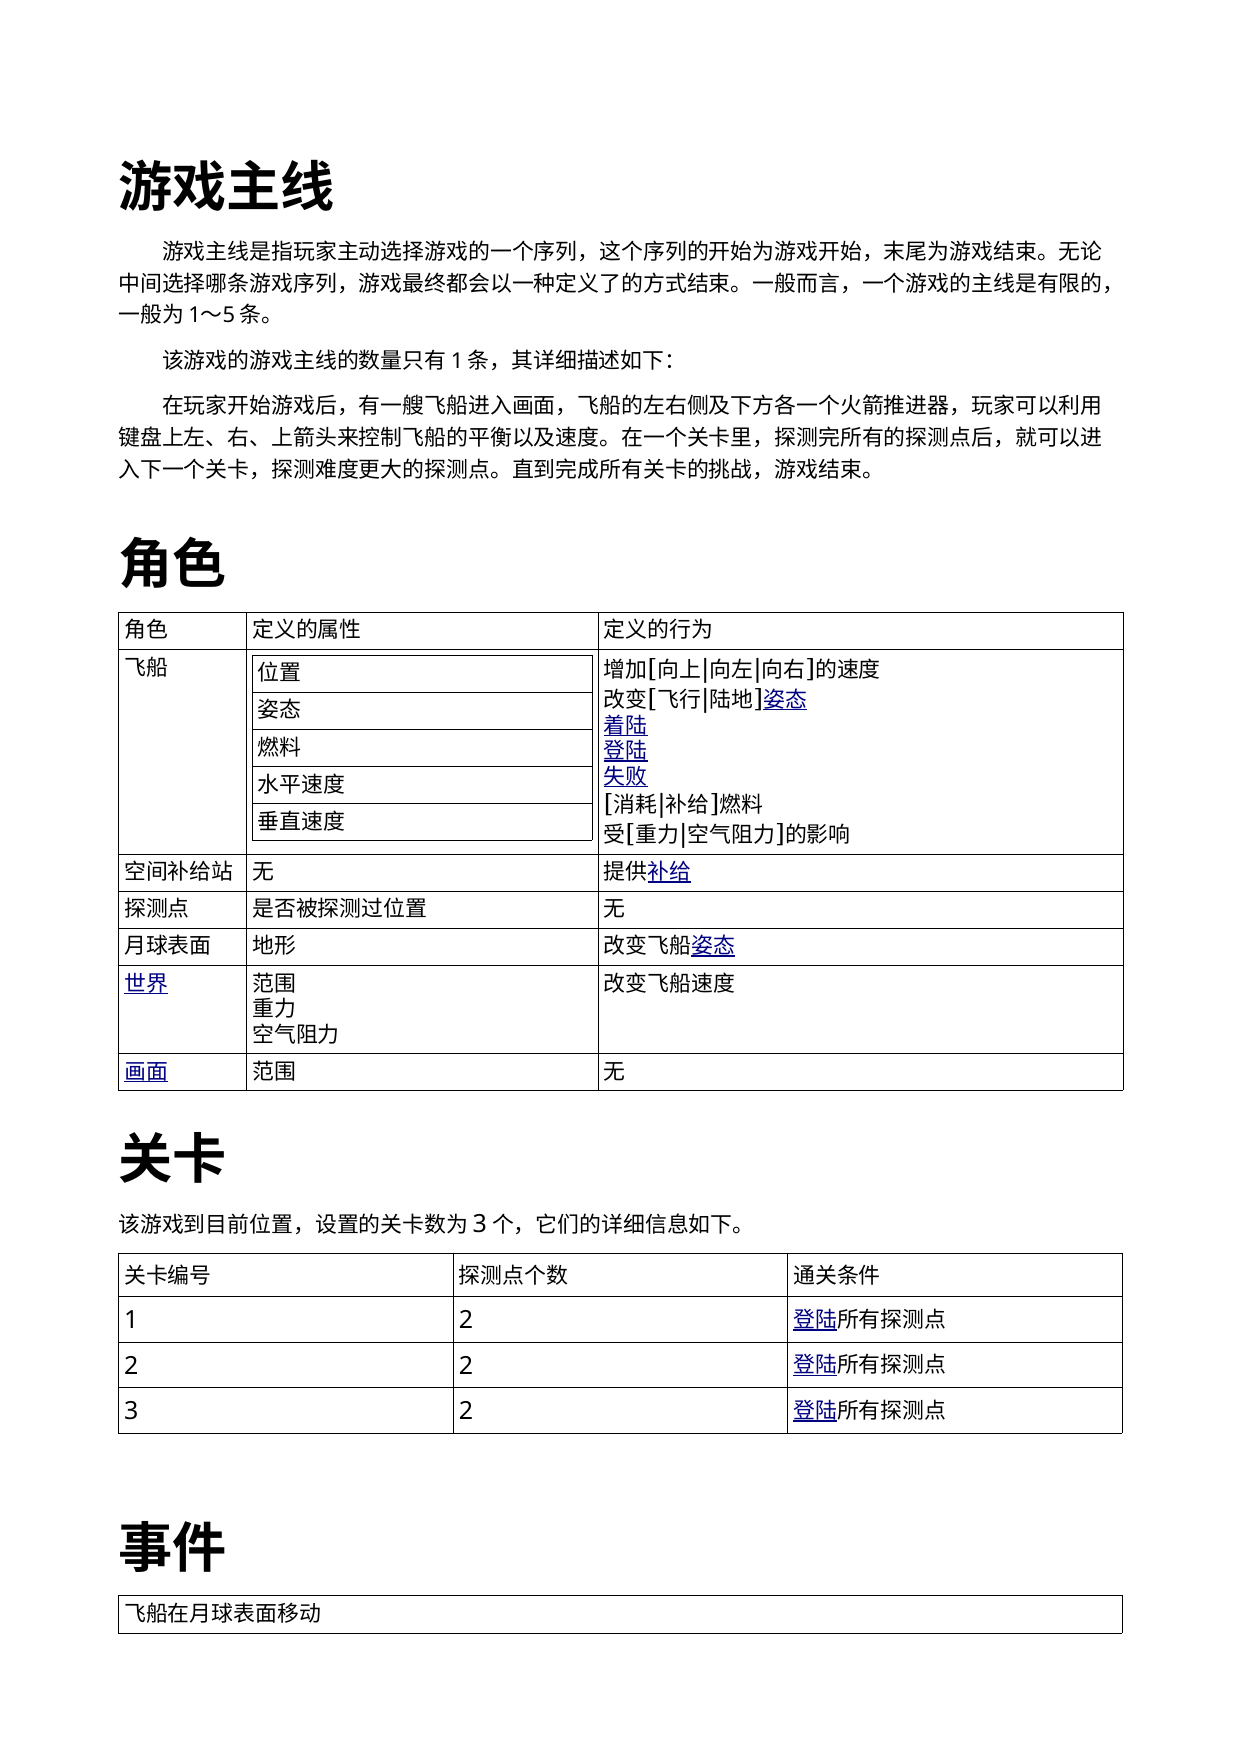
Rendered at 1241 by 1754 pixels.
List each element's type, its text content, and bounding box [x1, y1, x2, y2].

table_cell 水平速度 [253, 767, 592, 803]
table_cell 改变飞船速度 [599, 966, 1123, 1053]
table_cell 登陆所有探测点 [788, 1388, 1122, 1433]
subtitle 事件 [118, 1504, 1122, 1583]
table_header 角色 [119, 613, 246, 649]
table_cell 空间补给站 [119, 855, 246, 891]
table_header 定义的属性 [247, 613, 598, 649]
table_cell 3 [119, 1388, 453, 1433]
table_cell 姿态 [253, 693, 592, 729]
table_cell 2 [454, 1297, 787, 1342]
table_cell 2 [119, 1343, 453, 1387]
table_cell 无 [599, 892, 1123, 928]
table_header 定义的行为 [599, 613, 1123, 649]
subtitle 关卡 [118, 1115, 1122, 1194]
table_cell 2 [454, 1343, 787, 1387]
table_header 位置 [253, 656, 592, 692]
text 在玩家开始游戏后，有一艘飞船进入画面，飞船的左右侧及下方各一个火箭推进器，玩家可以利用键盘上左、右、上箭头来控制飞船的平衡以及速度。在一个关卡里，探测完所有的探测点后，就可以进入下一个关卡，探测难度更大的探测点。直到完成所有关卡的挑战，游戏结束。 [118, 388, 1122, 483]
table_cell 无 [599, 1054, 1123, 1090]
table_cell 世界 [119, 966, 246, 1053]
table_cell 登陆所有探测点 [788, 1297, 1122, 1342]
table_cell 登陆所有探测点 [788, 1343, 1122, 1387]
table_cell 月球表面 [119, 929, 246, 965]
table_cell 1 [119, 1297, 453, 1342]
subtitle 角色 [118, 521, 1122, 599]
table_cell 范围 重力 空气阻力 [247, 966, 598, 1053]
table_cell 改变飞船姿态 [599, 929, 1123, 965]
table_header 通关条件 [788, 1254, 1122, 1296]
text 该游戏到目前位置，设置的关卡数为3个，它们的详细信息如下。 [118, 1206, 1122, 1240]
table_cell 画面 [119, 1054, 246, 1090]
table_header 飞船在月球表面移动 [119, 1596, 1122, 1632]
table_cell 燃料 [253, 730, 592, 766]
table_cell 是否被探测过位置 [247, 892, 598, 928]
text 游戏主线是指玩家主动选择游戏的一个序列，这个序列的开始为游戏开始，末尾为游戏结束。无论中间选择哪条游戏序列，游戏最终都会以一种定义了的方式结束。一般而言，一个游戏的主线是有限的，一般为1～5条。 [118, 234, 1122, 329]
table_cell 探测点 [119, 892, 246, 928]
table_cell 垂直速度 [253, 804, 592, 840]
subtitle 游戏主线 [118, 143, 1122, 222]
table_cell 2 [454, 1388, 787, 1433]
table_cell 地形 [247, 929, 598, 965]
table_cell 飞船 [119, 650, 246, 854]
text 该游戏的游戏主线的数量只有1条，其详细描述如下： [118, 342, 1122, 376]
table_cell 提供补给 [599, 855, 1123, 891]
table_header 探测点个数 [454, 1254, 787, 1296]
table_cell [247, 650, 598, 854]
table_cell 增加[向上|向左|向右]的速度 改变[飞行|陆地]姿态 着陆 登陆 失败 [消耗|补给]燃料 受[重力|空气阻力]的影响 [599, 650, 1123, 854]
table_cell 无 [247, 855, 598, 891]
table_cell 范围 [247, 1054, 598, 1090]
table_header 关卡编号 [119, 1254, 453, 1296]
